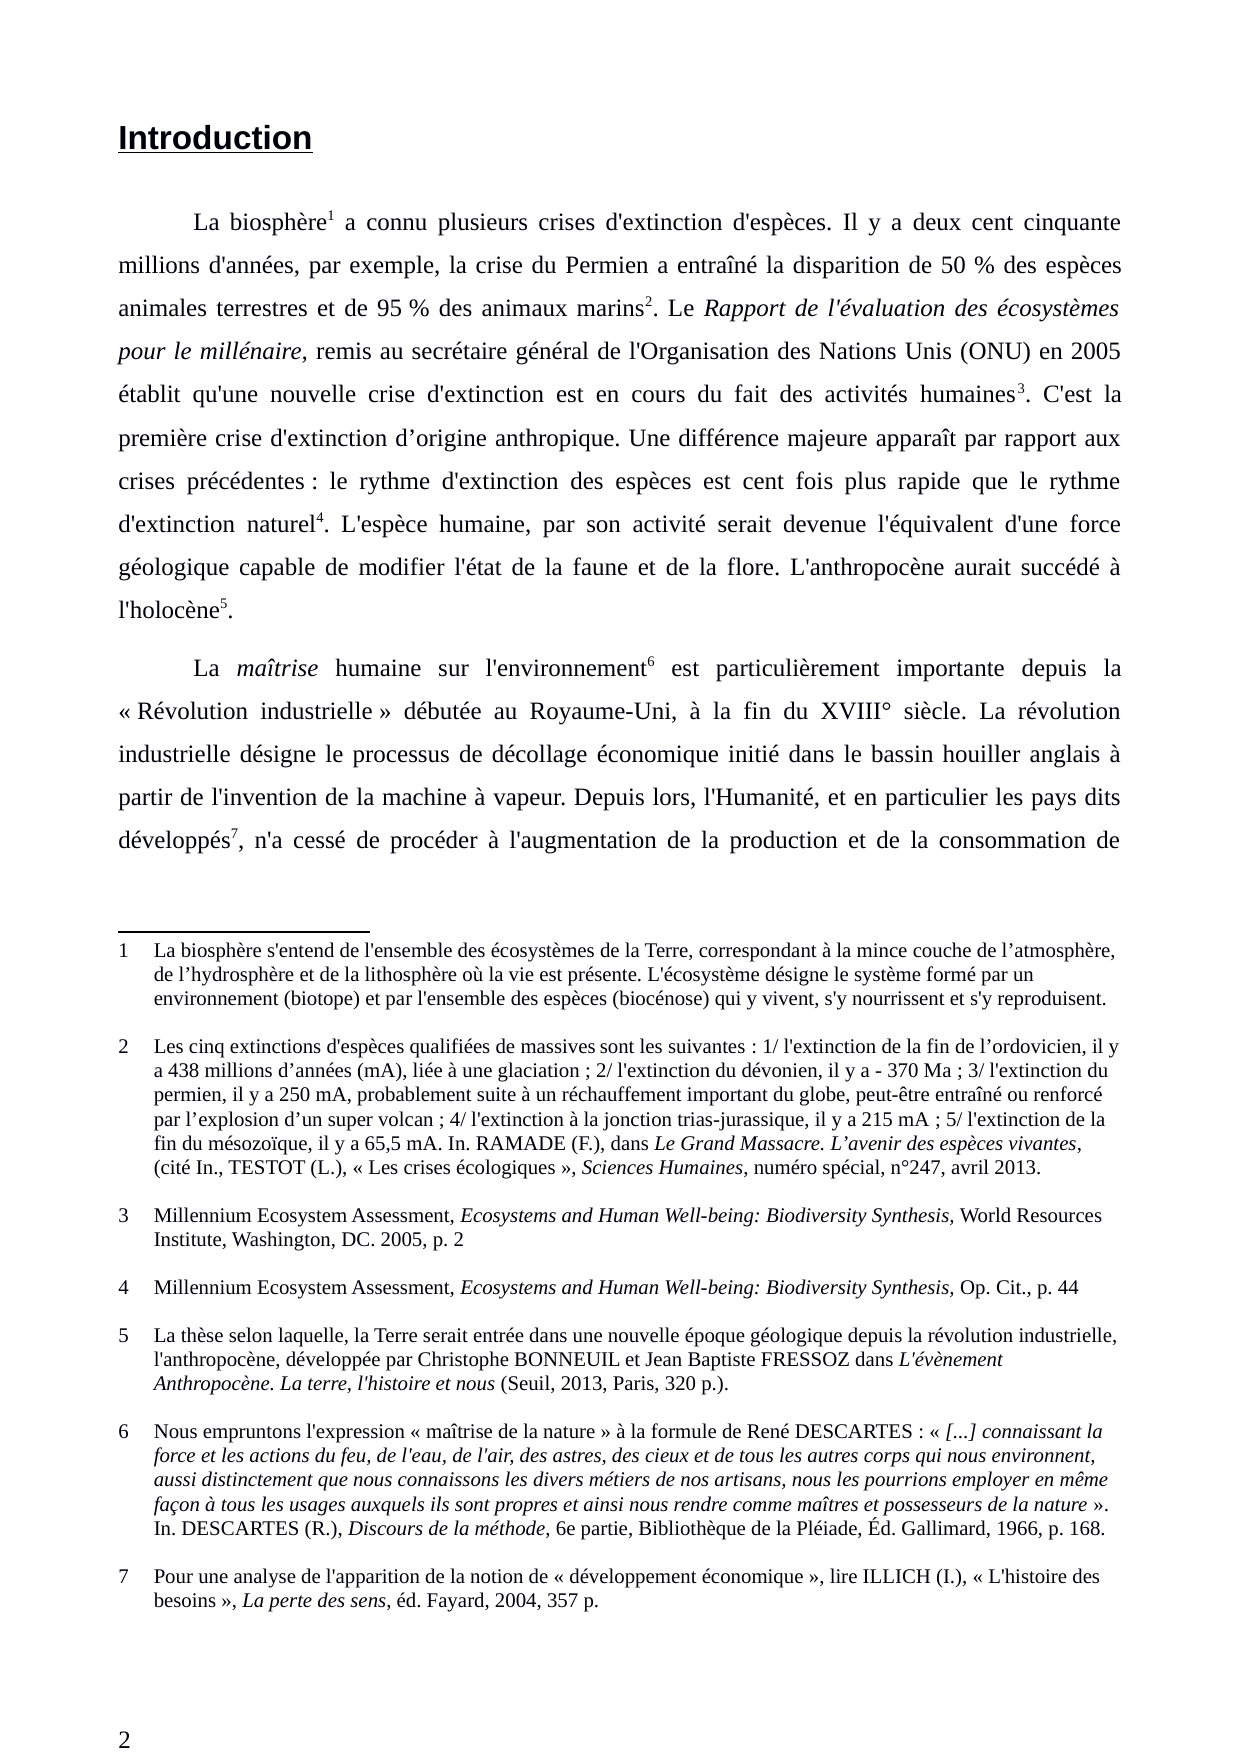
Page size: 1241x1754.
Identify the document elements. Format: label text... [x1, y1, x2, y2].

text La biosphère a connu plusieurs crises d'extinction d'espèces. Il y a deux cent cinquante millions d'années, par exemple, la crise du Permien a entraîné la disparition de 50 % des espèces animales terrestres et de 95 % des animaux marins. Le Rapport de l'évaluation des écosystèmes pour le millénaire, remis au secrétaire général de l'Organisation des Nations Unis (ONU) en 2005 établit qu'une nouvelle crise d'extinction est en cours du fait des activités humaines. C'est la première crise d'extinction d’origine anthropique. Une différence majeure apparaît par rapport aux crises précédentes : le rythme d'extinction des espèces est cent fois plus rapide que le rythme d'extinction naturel. L'espèce humaine, par son activité serait devenue l'équivalent d'une force géologique capable de modifier l'état de la faune et de la flore. L'anthropocène aurait succédé à l'holocène. [118, 190, 1122, 624]
text La biosphère s'entend de l'ensemble des écosystèmes de la Terre, correspondant à la mince couche de l’atmosphère, de l’hydrosphère et de la lithosphère où la vie est présente. L'écosystème désigne le système formé par un environnement (biotope) et par l'ensemble des espèces (biocénose) qui y vivent, s'y nourrissent et s'y reproduisent. [118, 938, 1122, 1010]
text Millennium Ecosystem Assessment, Ecosystems and Human Well-being: Biodiversity Synthesis, Op. Cit., p. 44 [118, 1275, 1122, 1299]
text La maîtrise humaine sur l'environnement est particulièrement importante depuis la « Révolution industrielle » débutée au Royaume-Uni, à la fin du XVIII° siècle. La révolution industrielle désigne le processus de décollage économique initié dans le bassin houiller anglais à partir de l'invention de la machine à vapeur. Depuis lors, l'Humanité, et en particulier les pays dits développés, n'a cessé de procéder à l'augmentation de la production et de la consommation de [118, 653, 1122, 854]
text Nous empruntons l'expression « maîtrise de la nature » à la formule de René DESCARTES : « [...] connaissant la force et les actions du feu, de l'eau, de l'air, des astres, des cieux et de tous les autres corps qui nous environnent, aussi distinctement que nous connaissons les divers métiers de nos artisans, nous les pourrions employer en même façon à tous les usages auxquels ils sont propres et ainsi nous rendre comme maîtres et possesseurs de la nature ». In. DESCARTES (R.), Discours de la méthode, 6e partie, Bibliothèque de la Pléiade, Éd. Gallimard, 1966, p. 168. [118, 1419, 1122, 1539]
text Millennium Ecosystem Assessment, Ecosystems and Human Well-being: Biodiversity Synthesis, World Resources Institute, Washington, DC. 2005, p. 2 [118, 1203, 1122, 1251]
text Les cinq extinctions d'espèces qualifiées de massives sont les suivantes : 1/ l'extinction de la fin de l’ordovicien, il y a 438 millions d’années (mA), liée à une glaciation ; 2/ l'extinction du dévonien, il y a - 370 Ma ; 3/ l'extinction du permien, il y a 250 mA, probablement suite à un réchauffement important du globe, peut-être entraîné ou renforcé par l’explosion d’un super volcan ; 4/ l'extinction à la jonction trias-jurassique, il y a 215 mA ; 5/ l'extinction de la fin du mésozoïque, il y a 65,5 mA. In. RAMADE (F.), dans Le Grand Massacre. L’avenir des espèces vivantes, (cité In., TESTOT (L.), « Les crises écologiques », Sciences Humaines, numéro spécial, n°247, avril 2013. [118, 1034, 1122, 1179]
text Pour une analyse de l'apparition de la notion de « développement économique », lire ILLICH (I.), « L'histoire des besoins », La perte des sens, éd. Fayard, 2004, 357 p. [118, 1564, 1122, 1612]
text La thèse selon laquelle, la Terre serait entrée dans une nouvelle époque géologique depuis la révolution industrielle, l'anthropocène, développée par Christophe BONNEUIL et Jean Baptiste FRESSOZ dans L'évènement Anthropocène. La terre, l'histoire et nous (Seuil, 2013, Paris, 320 p.). [118, 1323, 1122, 1395]
text Introduction [118, 118, 1122, 157]
